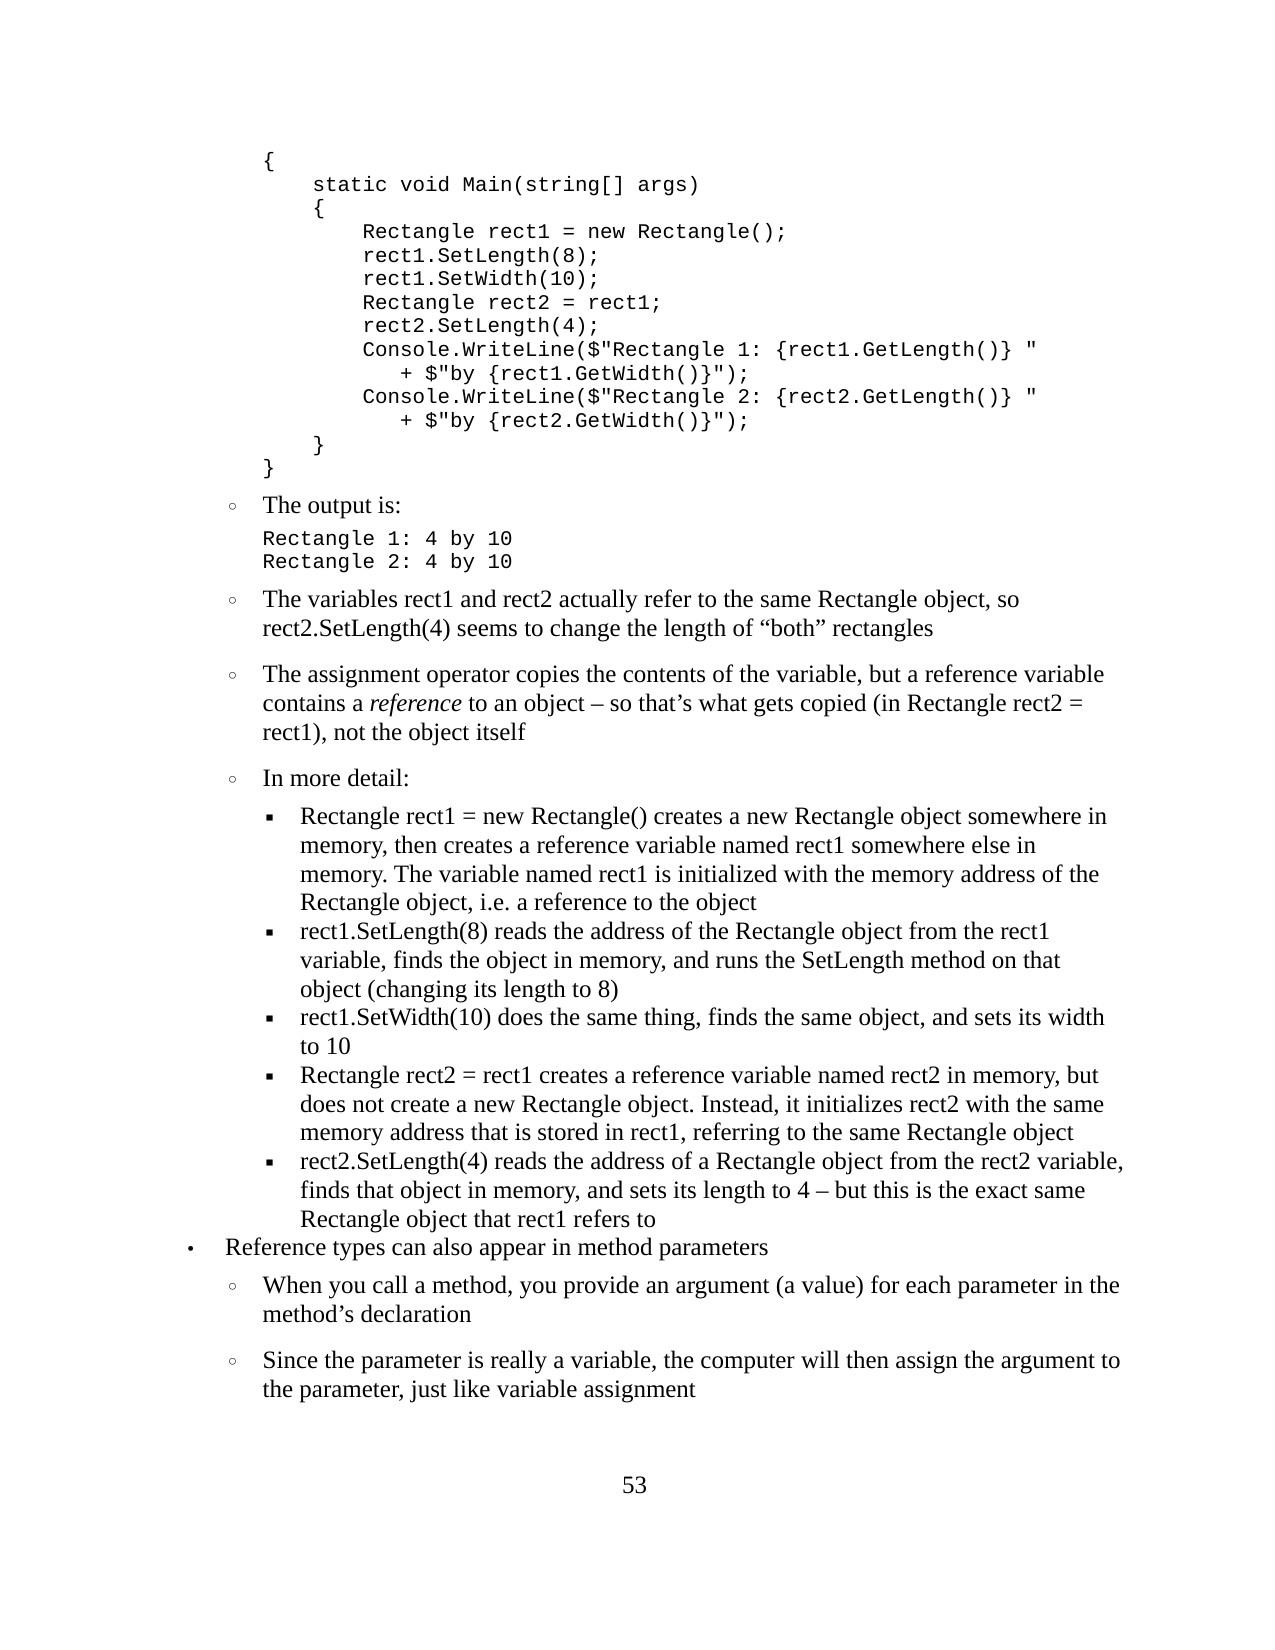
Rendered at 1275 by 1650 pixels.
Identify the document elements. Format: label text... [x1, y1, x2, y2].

list rect1.SetWidth(10); [225, 268, 1125, 292]
list Reference types can also appear in method parameters [187, 1232, 1125, 1261]
list When you call a method, you provide an argument (a value) for each parameter in the method’s declaration [225, 1270, 1125, 1328]
list Rectangle 2: 4 by 10 [225, 551, 1125, 575]
list Rectangle rect2 = rect1; [225, 292, 1125, 316]
list The variables rect1 and rect2 actually refer to the same Rectangle object, so rect2.SetLength(4) seems to change the length of “both” rectangles [225, 584, 1125, 641]
list + $"by {rect2.GetWidth()}"); [225, 410, 1125, 434]
list rect2.SetLength(4); [225, 316, 1125, 339]
list { [225, 150, 1125, 174]
list } [225, 457, 1125, 481]
list Since the parameter is really a variable, the computer will then assign the argument to the parameter, just like variable assignment [225, 1346, 1125, 1403]
list static void Main(string[] args) [225, 174, 1125, 197]
list rect1.SetLength(8) reads the address of the Rectangle object from the rect1 variable, finds the object in memory, and runs the SetLength method on that object (changing its length to 8) [262, 916, 1125, 1002]
list } [225, 434, 1125, 457]
list Rectangle rect2 = rect1 creates a reference variable named rect2 in memory, but does not create a new Rectangle object. Instead, it initializes rect2 with the same memory address that is stored in rect1, referring to the same Rectangle object [262, 1060, 1125, 1146]
list Console.WriteLine($"Rectangle 2: {rect2.GetLength()} " [225, 386, 1125, 410]
list In more detail: [225, 763, 1125, 792]
list Rectangle 1: 4 by 10 [225, 528, 1125, 551]
list Rectangle rect1 = new Rectangle() creates a new Rectangle object somewhere in memory, then creates a reference variable named rect1 somewhere else in memory. The variable named rect1 is initialized with the memory address of the Rectangle object, i.e. a reference to the object [262, 801, 1125, 916]
list Console.WriteLine($"Rectangle 1: {rect1.GetLength()} " [225, 339, 1125, 363]
list rect1.SetLength(8); [225, 244, 1125, 268]
list rect1.SetWidth(10) does the same thing, finds the same object, and sets its width to 10 [262, 1002, 1125, 1060]
list rect2.SetLength(4) reads the address of a Rectangle object from the rect2 variable, finds that object in memory, and sets its length to 4 – but this is the exact same Rectangle object that rect1 refers to [262, 1146, 1125, 1232]
list The output is: [225, 490, 1125, 519]
list The assignment operator copies the contents of the variable, but a reference variable contains a reference to an object – so that’s what gets copied (in Rectangle rect2 = rect1), not the object itself [225, 659, 1125, 746]
list + $"by {rect1.GetWidth()}"); [225, 363, 1125, 386]
list Rectangle rect1 = new Rectangle(); [225, 221, 1125, 244]
list { [225, 197, 1125, 221]
